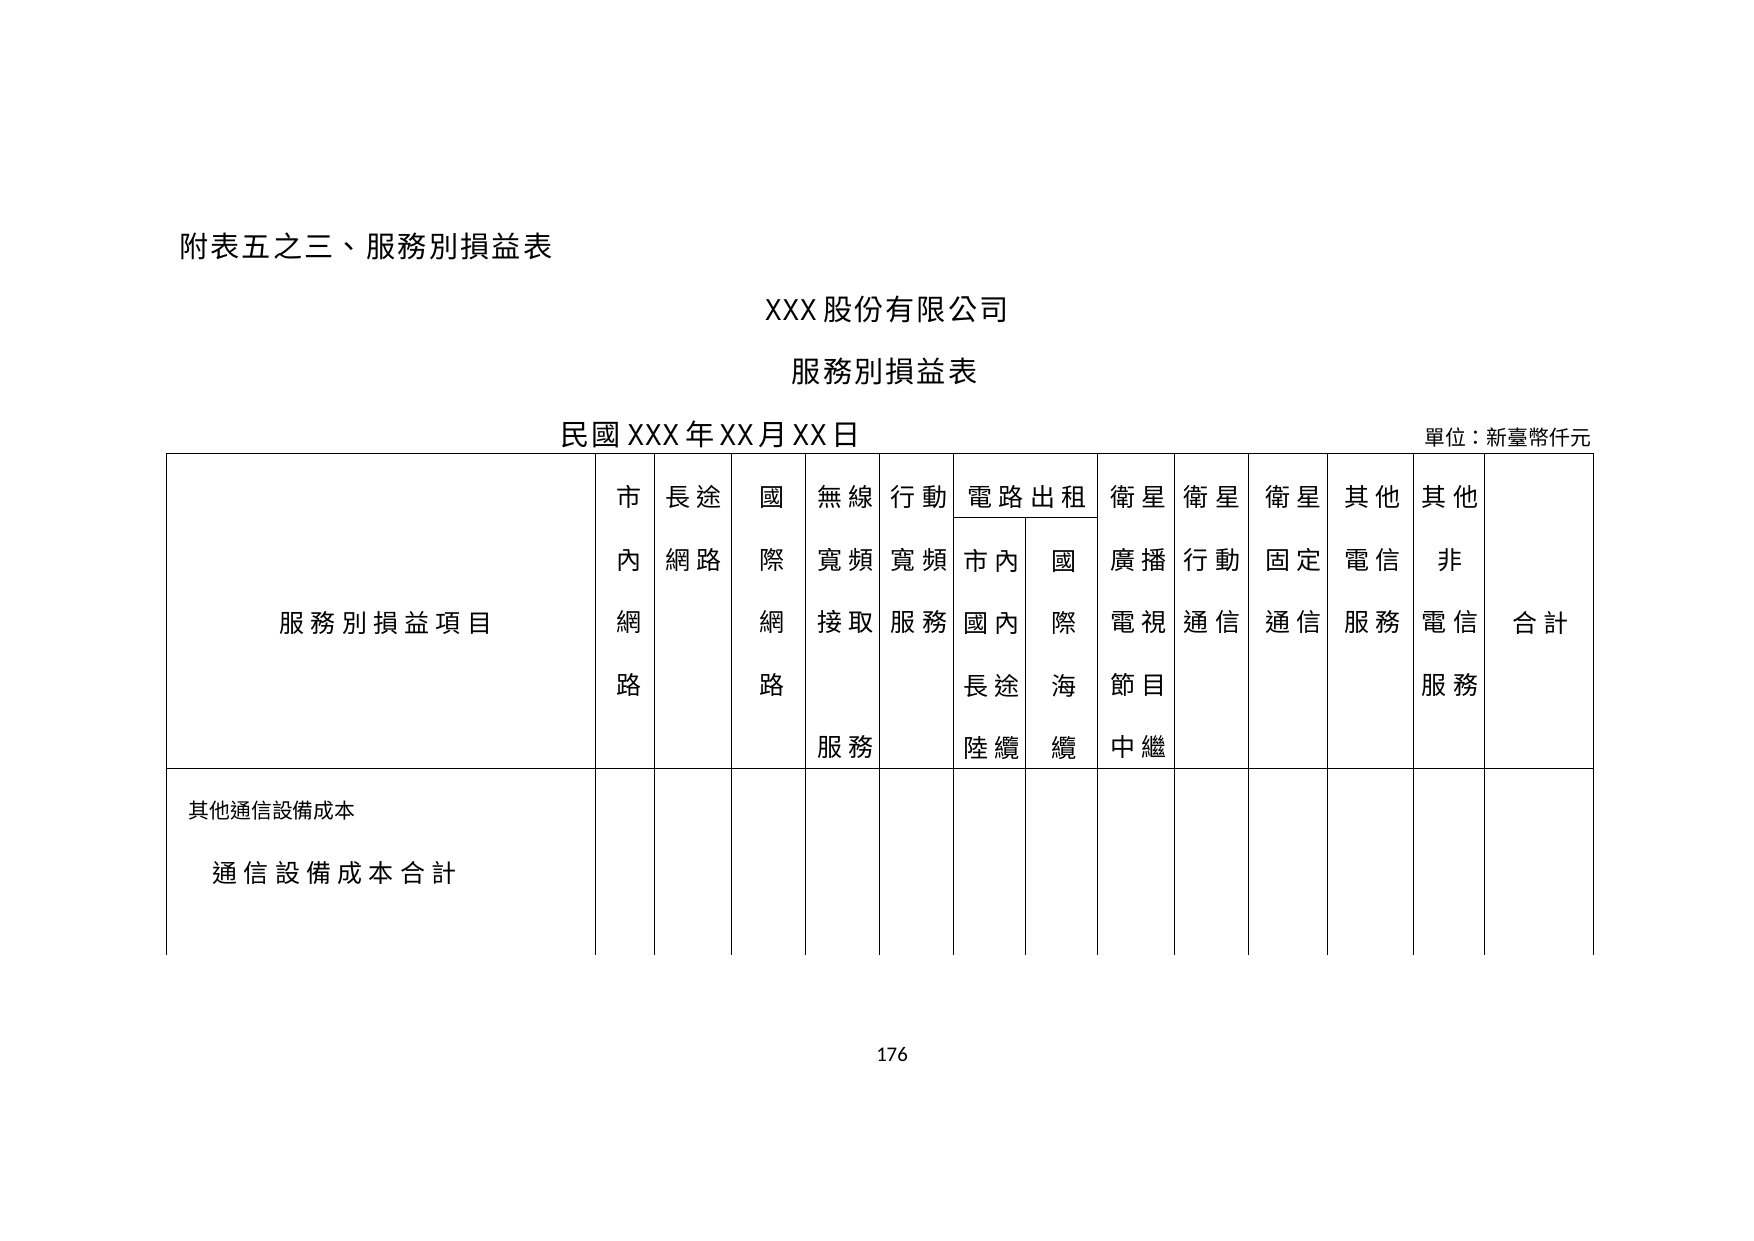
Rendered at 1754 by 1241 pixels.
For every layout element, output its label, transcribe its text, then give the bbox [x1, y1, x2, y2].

table_cell 服務別損益項目 [167, 454, 595, 768]
table_cell [655, 893, 731, 955]
table_cell [1485, 830, 1593, 893]
table_cell 衛星 固定 通信 [1249, 454, 1327, 768]
table_cell [1249, 769, 1327, 830]
table_header [1328, 203, 1413, 266]
table_cell [1414, 893, 1484, 955]
table_cell 國際海纜 [1026, 518, 1097, 768]
table_cell 民國XXX年XX月XX日 單位：新臺幣仟元 [166, 391, 1593, 453]
table_cell 衛星廣播電視節目中繼出租 [1098, 454, 1174, 768]
table_header 附表五之三、服務別損益表 [166, 203, 654, 266]
table_header [880, 203, 954, 266]
table_cell 服務別損益表 [166, 328, 1593, 391]
table_cell 長途網路 [655, 454, 731, 768]
table_cell [954, 830, 1025, 893]
table_cell 其他 電信 服務 [1328, 454, 1413, 768]
table_cell [1414, 769, 1484, 830]
table_header [1249, 203, 1327, 266]
table_cell [1328, 893, 1413, 955]
table_cell [1026, 769, 1097, 830]
table_cell [732, 769, 805, 830]
table_cell 衛星行動通信 [1175, 454, 1248, 768]
table_header [954, 203, 1025, 266]
table_cell [1098, 893, 1174, 955]
table_cell [655, 769, 731, 830]
table_cell [655, 830, 731, 893]
table_cell [1175, 893, 1248, 955]
table_cell [806, 830, 879, 893]
table_cell [1098, 769, 1174, 830]
table_cell 通信設備成本合計 [167, 830, 595, 893]
table_cell XXX股份有限公司 [166, 266, 1593, 328]
table_cell [732, 830, 805, 893]
table_cell 其他通信設備成本 [167, 769, 595, 830]
table_cell 市內國內長途陸纜 [954, 518, 1025, 768]
table_cell 其他非 電信 服務 [1414, 454, 1484, 768]
table_cell [880, 830, 953, 893]
table_header [1097, 203, 1174, 266]
table_cell [596, 830, 654, 893]
table_cell [167, 893, 595, 955]
table_header [1025, 203, 1097, 266]
table_cell [880, 893, 953, 955]
table_cell [880, 769, 953, 830]
table_cell [1026, 893, 1097, 955]
table_cell [1249, 893, 1327, 955]
table_header [1485, 203, 1593, 266]
table_cell [1485, 893, 1593, 955]
table_cell 無線 寬頻 接取 服務 [806, 454, 879, 768]
table_header [1413, 203, 1484, 266]
table_cell [1249, 830, 1327, 893]
table_cell [1175, 830, 1248, 893]
table_cell [596, 769, 654, 830]
table_cell [596, 893, 654, 955]
table_header [731, 203, 805, 266]
table_cell [806, 769, 879, 830]
table_cell [1026, 830, 1097, 893]
table_cell [1328, 769, 1413, 830]
table_cell 合計 [1485, 454, 1593, 768]
table_cell [732, 893, 805, 955]
table_cell [954, 769, 1025, 830]
table_header [1174, 203, 1248, 266]
table_cell [1485, 769, 1593, 830]
table_cell [806, 893, 879, 955]
table_cell [1328, 830, 1413, 893]
table_cell 市內網路 [596, 454, 654, 768]
table_cell [954, 893, 1025, 955]
table_cell 行動 寬頻 服務 [880, 454, 953, 768]
table_cell [1175, 769, 1248, 830]
table_cell [1098, 830, 1174, 893]
table_header [654, 203, 731, 266]
table_cell [1414, 830, 1484, 893]
table_cell 國際網路 [732, 454, 805, 768]
table_cell 電路出租 [954, 454, 1097, 517]
table_header [805, 203, 879, 266]
